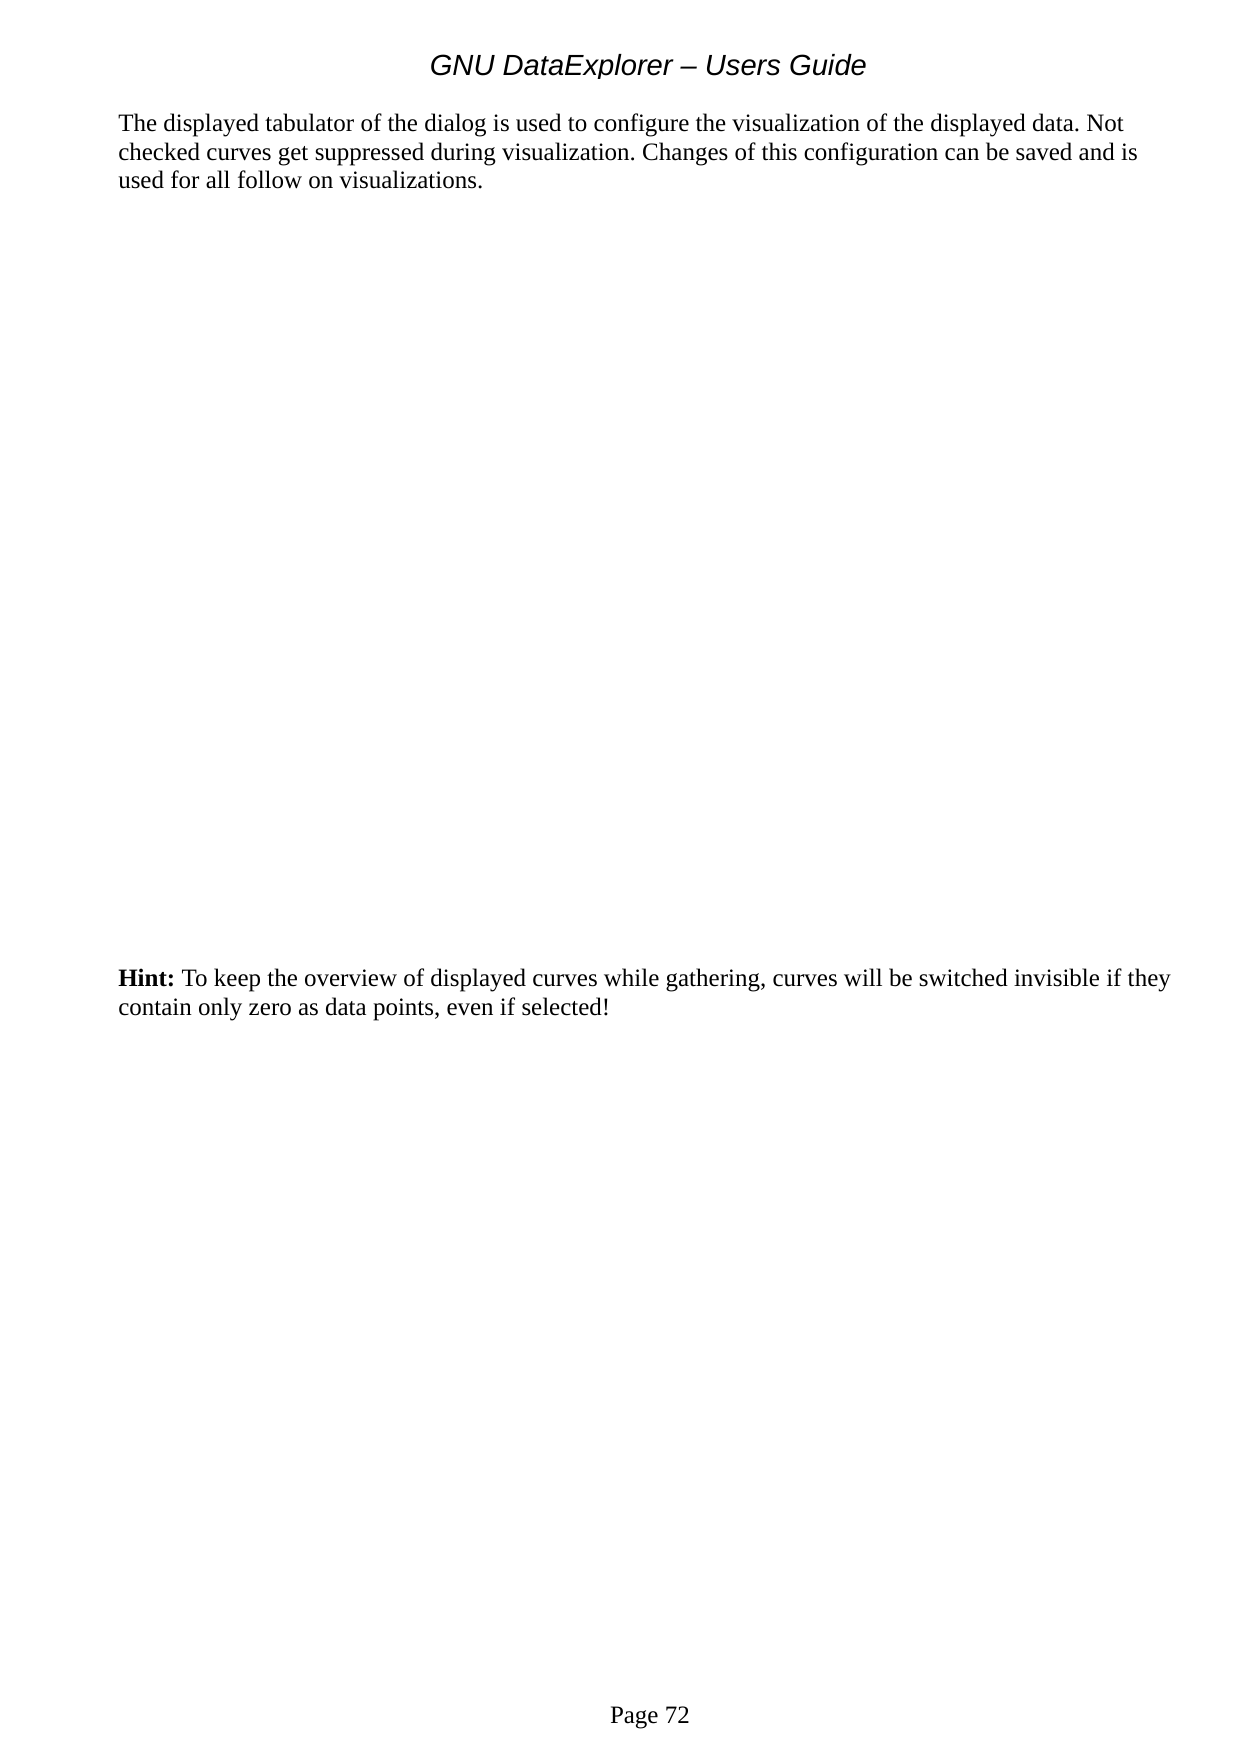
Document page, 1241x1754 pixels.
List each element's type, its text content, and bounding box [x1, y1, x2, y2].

text Hint: To keep the overview of displayed curves while gathering, curves will be switched invisible if they contain only zero as data points, even if selected! [118, 963, 1181, 1021]
text The displayed tabulator of the dialog is used to configure the visualization of the displayed data. Not checked curves get suppressed during visualization. Changes of this configuration can be saved and is used for all follow on visualizations. [118, 108, 1181, 194]
